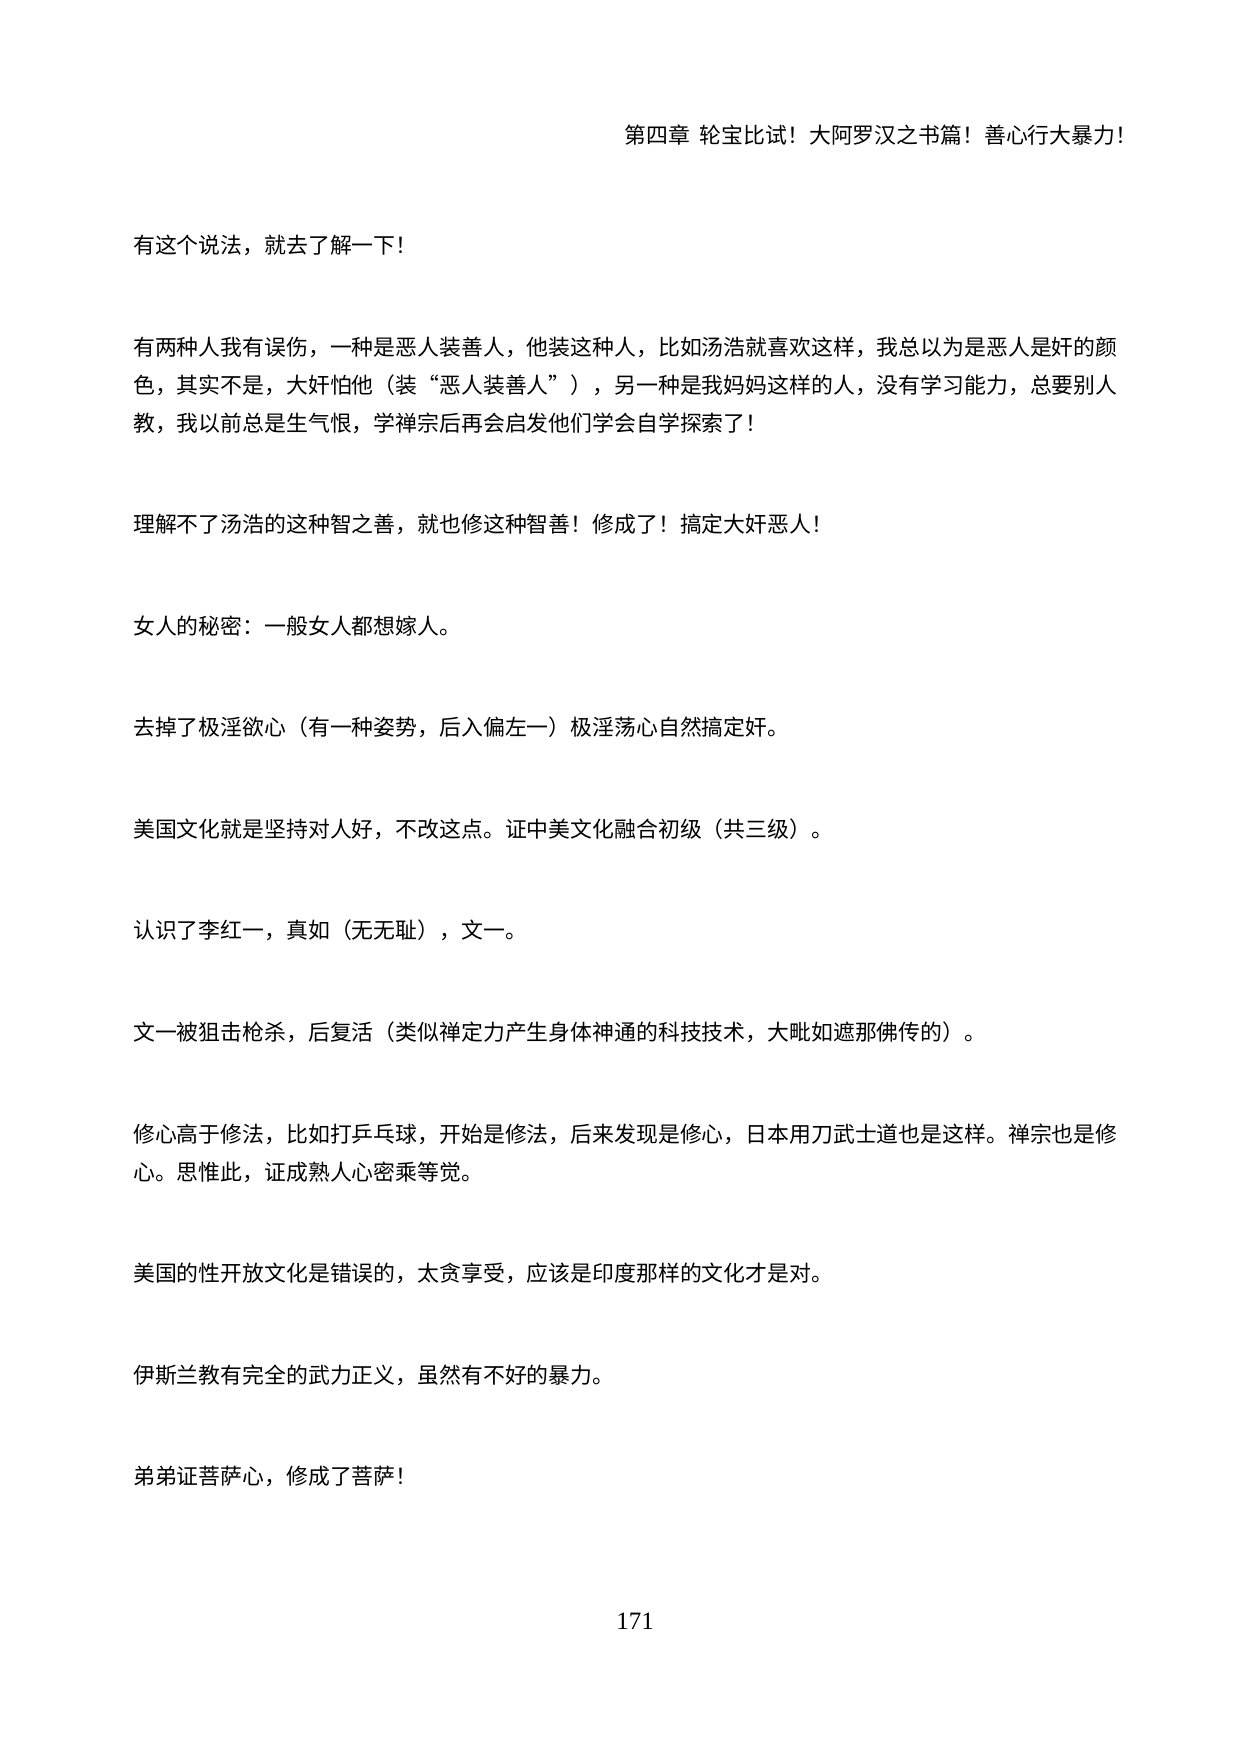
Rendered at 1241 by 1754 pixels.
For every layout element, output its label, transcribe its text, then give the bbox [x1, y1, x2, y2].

text 伊斯兰教有完全的武力正义，虽然有不好的暴力。 [133, 1358, 1137, 1389]
text 文一被狙击枪杀，后复活（类似禅定力产生身体神通的科技技术，大毗如遮那佛传的）。 [133, 1015, 1137, 1047]
text 认识了李红一，真如（无无耻），文一。 [133, 913, 1137, 945]
text 美国的性开放文化是错误的，太贪享受，应该是印度那样的文化才是对。 [133, 1256, 1137, 1288]
text 去掉了极淫欲心（有一种姿势，后入偏左一）极淫荡心自然搞定奸。 [133, 710, 1137, 742]
text 美国文化就是坚持对人好，不改这点。证中美文化融合初级（共三级）。 [133, 812, 1137, 844]
text 弟弟证菩萨心，修成了菩萨！ [133, 1459, 1137, 1491]
text 修心高于修法，比如打乒乓球，开始是修法，后来发现是修心，日本用刀武士道也是这样。禅宗也是修心。思惟此，证成熟人心密乘等觉。 [133, 1117, 1137, 1186]
text 女人的秘密：一般女人都想嫁人。 [133, 609, 1137, 641]
text 有两种人我有误伤，一种是恶人装善人，他装这种人，比如汤浩就喜欢这样，我总以为是恶人是奸的颜色，其实不是，大奸怕他（装“恶人装善人”），另一种是我妈妈这样的人，没有学习能力，总要别人教，我以前总是生气恨，学禅宗后再会启发他们学会自学探索了！ [133, 330, 1137, 437]
text 有这个说法，就去了解一下！ [133, 228, 1137, 260]
text 理解不了汤浩的这种智之善，就也修这种智善！修成了！搞定大奸恶人！ [133, 507, 1137, 539]
